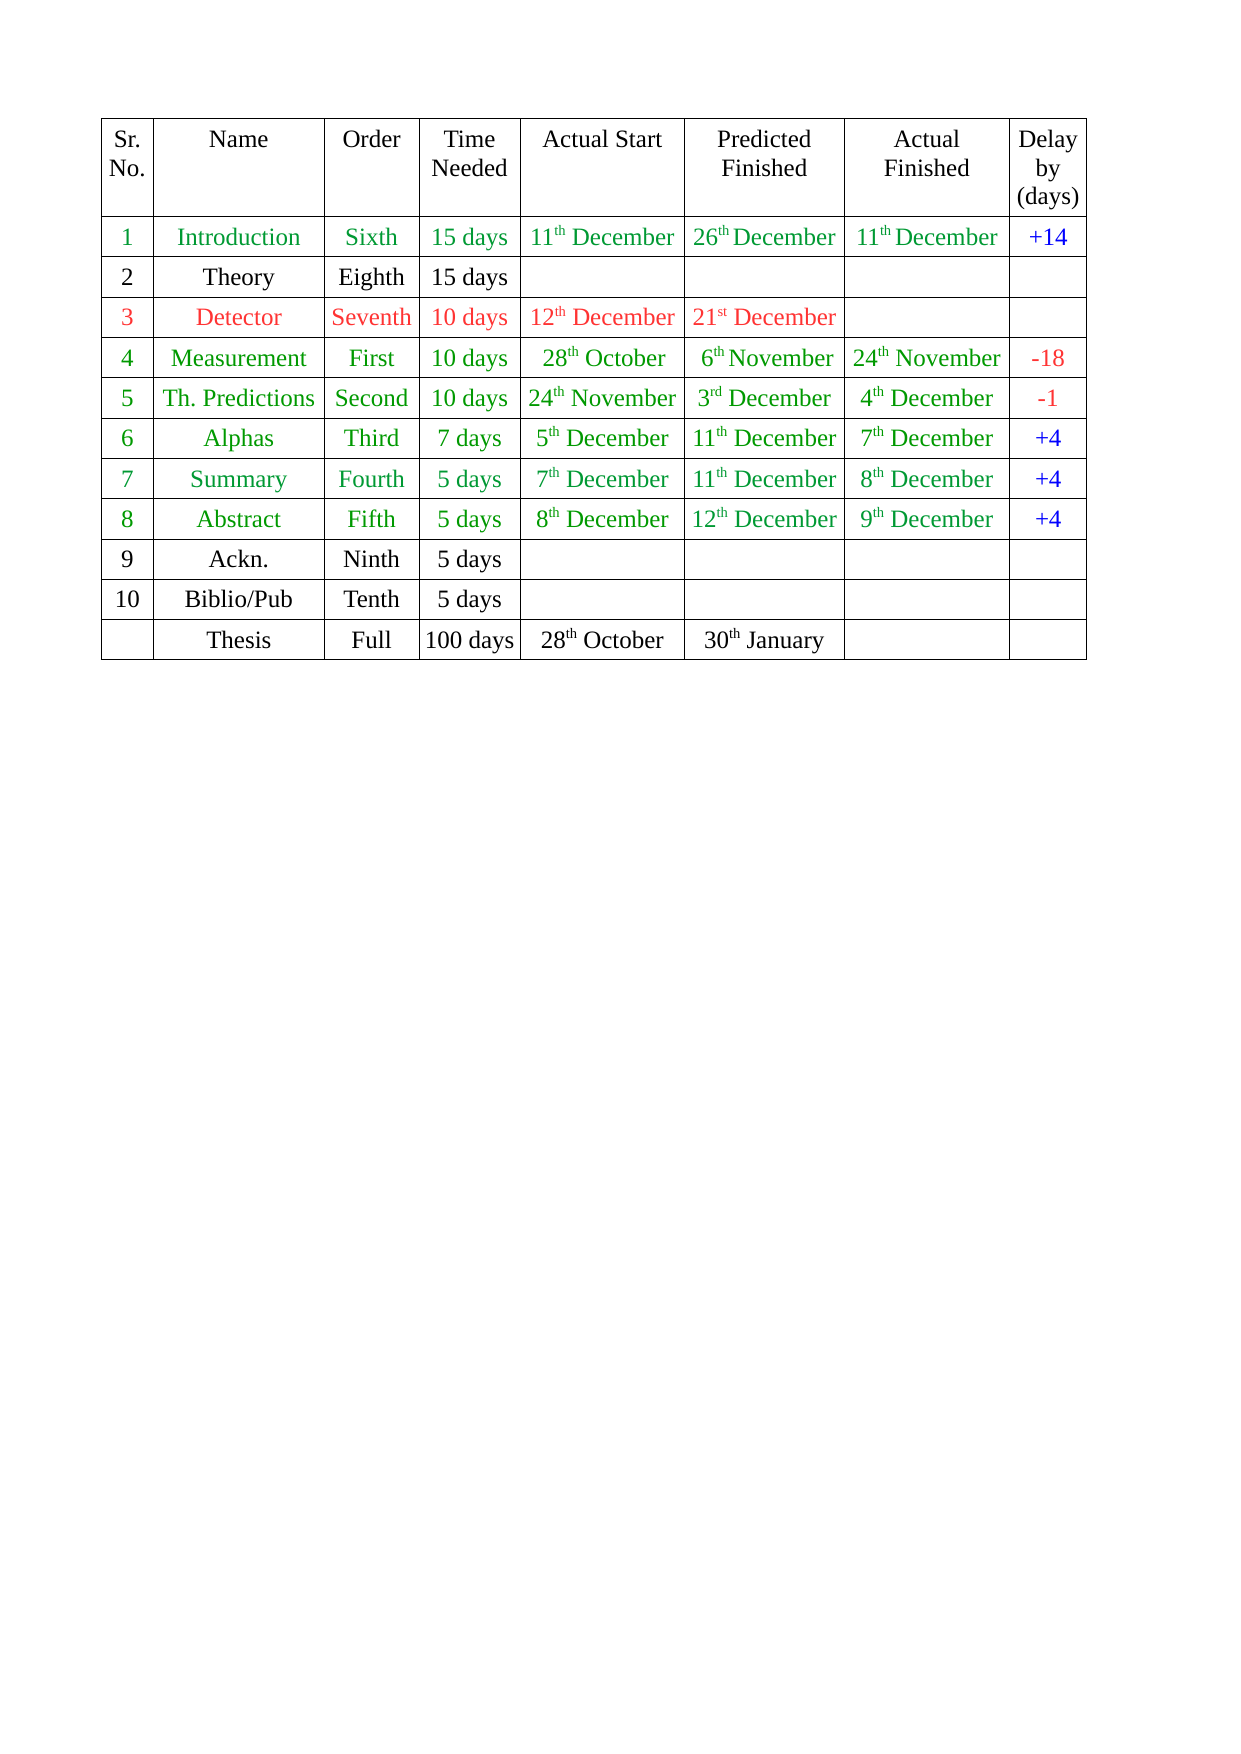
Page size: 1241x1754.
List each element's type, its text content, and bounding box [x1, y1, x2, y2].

table_cell [845, 540, 1009, 579]
table_cell 26th December [685, 217, 844, 256]
table_cell [845, 257, 1009, 297]
table_header Delay by (days) [1010, 119, 1086, 216]
table_cell 11th December [845, 217, 1009, 256]
table_cell Measurement [154, 338, 324, 377]
table_cell [1010, 620, 1086, 659]
table_cell [845, 580, 1009, 619]
table_cell 8th December [845, 459, 1009, 498]
table_cell 10 days [420, 378, 520, 417]
table_cell 24th November [845, 338, 1009, 377]
table_cell Fifth [325, 499, 419, 538]
table_cell 3rd December [685, 378, 844, 417]
table_cell 8 [102, 499, 153, 538]
table_cell 7th December [845, 419, 1009, 458]
table_cell 5 days [420, 499, 520, 538]
table_cell 6th November [685, 338, 844, 377]
table_cell [1010, 257, 1086, 297]
table_cell Fourth [325, 459, 419, 498]
table_cell Biblio/Pub [154, 580, 324, 619]
table_cell [1010, 540, 1086, 579]
table_cell [1010, 580, 1086, 619]
table_cell 100 days [420, 620, 520, 659]
table_cell Tenth [325, 580, 419, 619]
table_cell 7th December [521, 459, 684, 498]
table_cell 5th December [521, 419, 684, 458]
table_cell 5 days [420, 459, 520, 498]
table_cell Alphas [154, 419, 324, 458]
table_cell 28th October [521, 338, 684, 377]
table_cell 4 [102, 338, 153, 377]
table_cell 11th December [685, 419, 844, 458]
table_cell [521, 540, 684, 579]
table_cell Th. Predictions [154, 378, 324, 417]
table_cell Ackn. [154, 540, 324, 579]
table_cell 5 [102, 378, 153, 417]
table_cell Introduction [154, 217, 324, 256]
table_cell [685, 540, 844, 579]
table_cell Second [325, 378, 419, 417]
table_cell 24th November [521, 378, 684, 417]
table_cell 7 days [420, 419, 520, 458]
table_cell 10 days [420, 298, 520, 337]
table_cell Ninth [325, 540, 419, 579]
table_cell 2 [102, 257, 153, 297]
table_cell 28th October [521, 620, 684, 659]
table_header Sr. No. [102, 119, 153, 216]
table_cell 9 [102, 540, 153, 579]
table_cell Eighth [325, 257, 419, 297]
table_cell 15 days [420, 217, 520, 256]
table_cell Seventh [325, 298, 419, 337]
table_cell 1 [102, 217, 153, 256]
table_header Actual Finished [845, 119, 1009, 216]
table_cell [1010, 298, 1086, 337]
table_cell Sixth [325, 217, 419, 256]
table_cell 15 days [420, 257, 520, 297]
table_header Order [325, 119, 419, 216]
table_cell 3 [102, 298, 153, 337]
table_cell -18 [1010, 338, 1086, 377]
table_cell Full [325, 620, 419, 659]
table_cell Summary [154, 459, 324, 498]
table_cell 30th January [685, 620, 844, 659]
table_cell Third [325, 419, 419, 458]
table_cell 4th December [845, 378, 1009, 417]
table_cell 10 days [420, 338, 520, 377]
table_cell [845, 620, 1009, 659]
table_header Predicted Finished [685, 119, 844, 216]
table_cell 11th December [521, 217, 684, 256]
table_cell +4 [1010, 459, 1086, 498]
table_cell -1 [1010, 378, 1086, 417]
table_cell Detector [154, 298, 324, 337]
table_cell [102, 620, 153, 659]
table_cell First [325, 338, 419, 377]
table_cell +14 [1010, 217, 1086, 256]
table_cell [521, 257, 684, 297]
table_cell 12th December [521, 298, 684, 337]
table_cell [521, 580, 684, 619]
table_cell [845, 298, 1009, 337]
table_cell +4 [1010, 499, 1086, 538]
table_cell Thesis [154, 620, 324, 659]
table_header Time Needed [420, 119, 520, 216]
table_cell 12th December [685, 499, 844, 538]
table_cell 5 days [420, 540, 520, 579]
table_cell Abstract [154, 499, 324, 538]
table_cell 7 [102, 459, 153, 498]
table_cell 5 days [420, 580, 520, 619]
table_cell [685, 257, 844, 297]
table_cell 8th December [521, 499, 684, 538]
table_cell 21st December [685, 298, 844, 337]
table_cell Theory [154, 257, 324, 297]
table_cell 9th December [845, 499, 1009, 538]
table_cell 11th December [685, 459, 844, 498]
table_cell 10 [102, 580, 153, 619]
table_cell +4 [1010, 419, 1086, 458]
table_header Actual Start [521, 119, 684, 216]
table_header Name [154, 119, 324, 216]
table_cell [685, 580, 844, 619]
table_cell 6 [102, 419, 153, 458]
